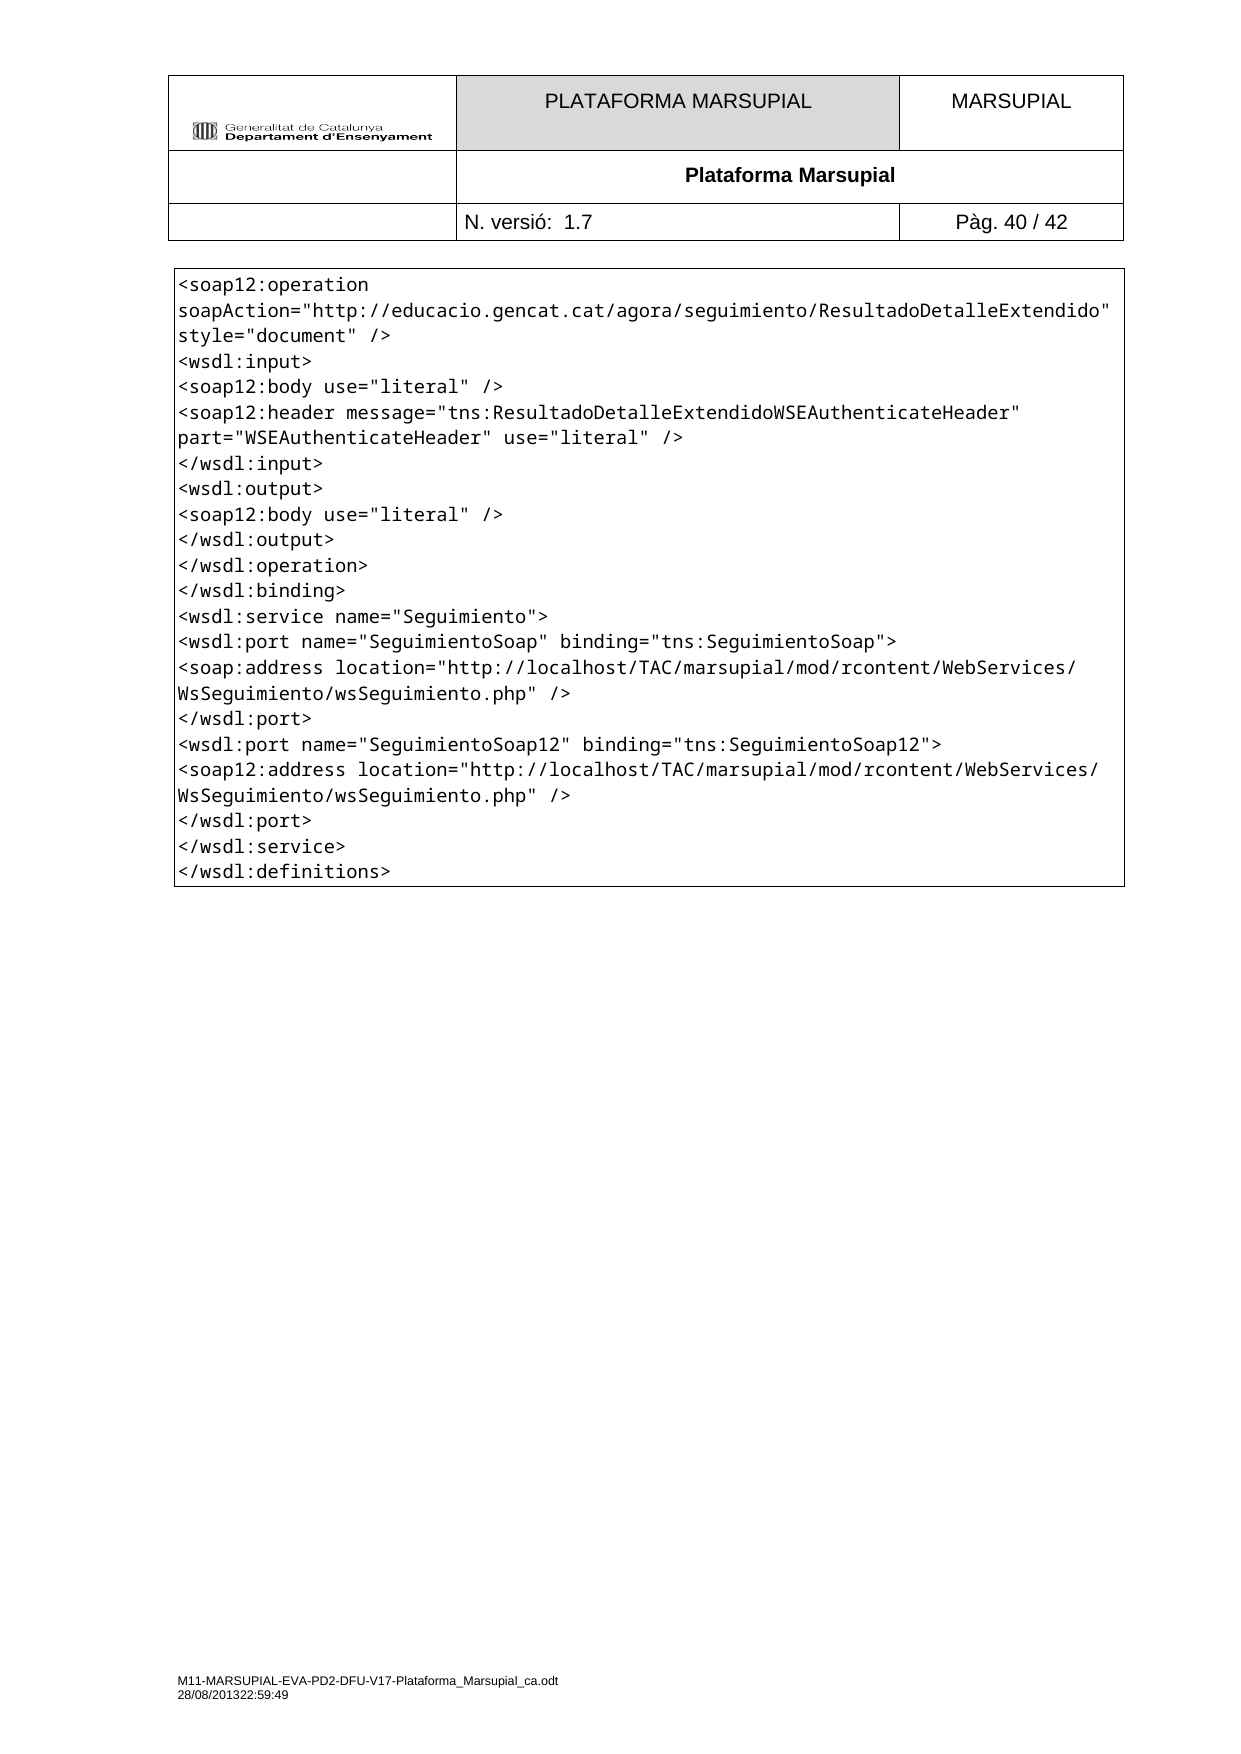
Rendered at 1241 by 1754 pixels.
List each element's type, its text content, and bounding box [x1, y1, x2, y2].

text <soap12:body use="literal" /> [177, 373, 1122, 399]
text </wsdl:port> [177, 807, 1122, 833]
text <wsdl:input> [177, 348, 1122, 373]
text <soap12:header message="tns:ResultadoDetalleExtendidoWSEAuthenticateHeader" part="WSEAuthenticateHeader" use="literal" /> [177, 399, 1122, 450]
text <wsdl:port name="SeguimientoSoap12" binding="tns:SeguimientoSoap12"> [177, 731, 1122, 756]
text </wsdl:binding> [177, 578, 1122, 603]
text </wsdl:output> [177, 527, 1122, 552]
text <soap12:address location="http://localhost/TAC/marsupial/mod/rcontent/WebServices/WsSeguimiento/wsSeguimiento.php" /> [177, 756, 1122, 807]
text <wsdl:port name="SeguimientoSoap" binding="tns:SeguimientoSoap"> [177, 629, 1122, 654]
text <wsdl:output> [177, 476, 1122, 501]
text <soap:address location="http://localhost/TAC/marsupial/mod/rcontent/WebServices/WsSeguimiento/wsSeguimiento.php" /> [177, 654, 1122, 705]
text <soap12:body use="literal" /> [177, 501, 1122, 527]
text </wsdl:operation> [177, 552, 1122, 578]
text <soap12:operation soapAction="http://educacio.gencat.cat/agora/seguimiento/ResultadoDetalleExtendido" style="document" /> [175, 269, 1124, 348]
text </wsdl:definitions> [175, 855, 1124, 886]
text <wsdl:service name="Seguimiento"> [177, 603, 1122, 629]
text </wsdl:service> [177, 833, 1122, 855]
text </wsdl:port> [177, 705, 1122, 731]
text </wsdl:input> [177, 450, 1122, 476]
